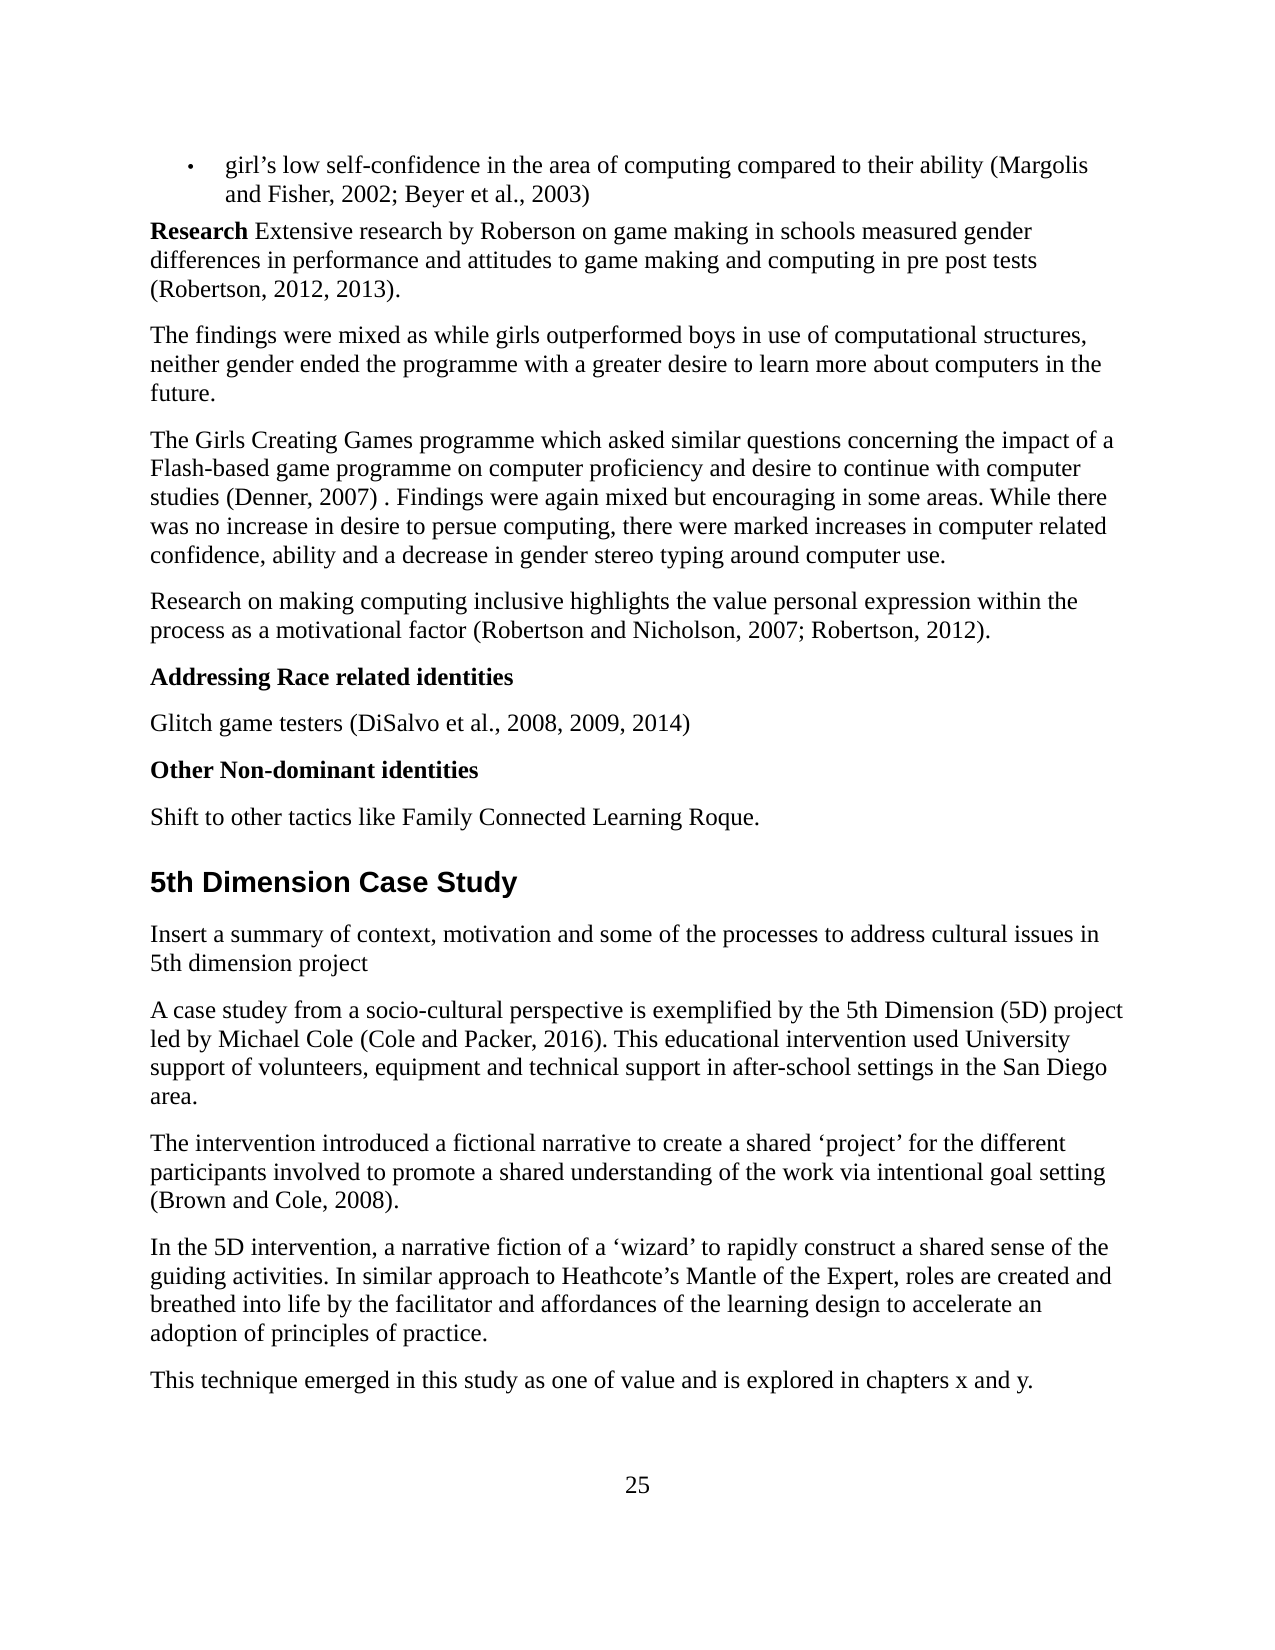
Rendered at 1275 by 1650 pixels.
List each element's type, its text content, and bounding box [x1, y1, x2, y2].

subtitle 5th Dimension Case Study [150, 864, 1125, 898]
text Other Non-dominant identities [150, 755, 1125, 784]
list girl’s low self-confidence in the area of computing compared to their ability (Margolis and Fisher, 2002; Beyer et al., 2003) [187, 150, 1125, 207]
text Shift to other tactics like Family Connected Learning Roque. [150, 802, 1125, 831]
text This technique emerged in this study as one of value and is explored in chapters x and y. [150, 1365, 1125, 1394]
text Glitch game testers (DiSalvo et al., 2008, 2009, 2014) [150, 708, 1125, 737]
text A case studey from a socio-cultural perspective is exemplified by the 5th Dimension (5D) project led by Michael Cole (Cole and Packer, 2016). This educational intervention used University support of volunteers, equipment and technical support in after-school settings in the San Diego area. [150, 995, 1125, 1110]
text Research Extensive research by Roberson on game making in schools measured gender differences in performance and attitudes to game making and computing in pre post tests (Robertson, 2012, 2013). [150, 216, 1125, 303]
text The findings were mixed as while girls outperformed boys in use of computational structures, neither gender ended the programme with a greater desire to learn more about computers in the future. [150, 321, 1125, 407]
text Addressing Race related identities [150, 662, 1125, 691]
text The Girls Creating Games programme which asked similar questions concerning the impact of a Flash-based game programme on computer proficiency and desire to continue with computer studies (Denner, 2007) . Findings were again mixed but encouraging in some areas. While there was no increase in desire to persue computing, there were marked increases in computer related confidence, ability and a decrease in gender stereo typing around computer use. [150, 425, 1125, 568]
text Research on making computing inclusive highlights the value personal expression within the process as a motivational factor (Robertson and Nicholson, 2007; Robertson, 2012). [150, 586, 1125, 644]
text Insert a summary of context, motivation and some of the processes to address cultural issues in 5th dimension project [150, 919, 1125, 977]
text In the 5D intervention, a narrative fiction of a ‘wizard’ to rapidly construct a shared sense of the guiding activities. In similar approach to Heathcote’s Mantle of the Expert, roles are created and breathed into life by the facilitator and affordances of the learning design to accelerate an adoption of principles of practice. [150, 1232, 1125, 1347]
text The intervention introduced a fictional narrative to create a shared ‘project’ for the different participants involved to promote a shared understanding of the work via intentional goal setting (Brown and Cole, 2008). [150, 1128, 1125, 1214]
